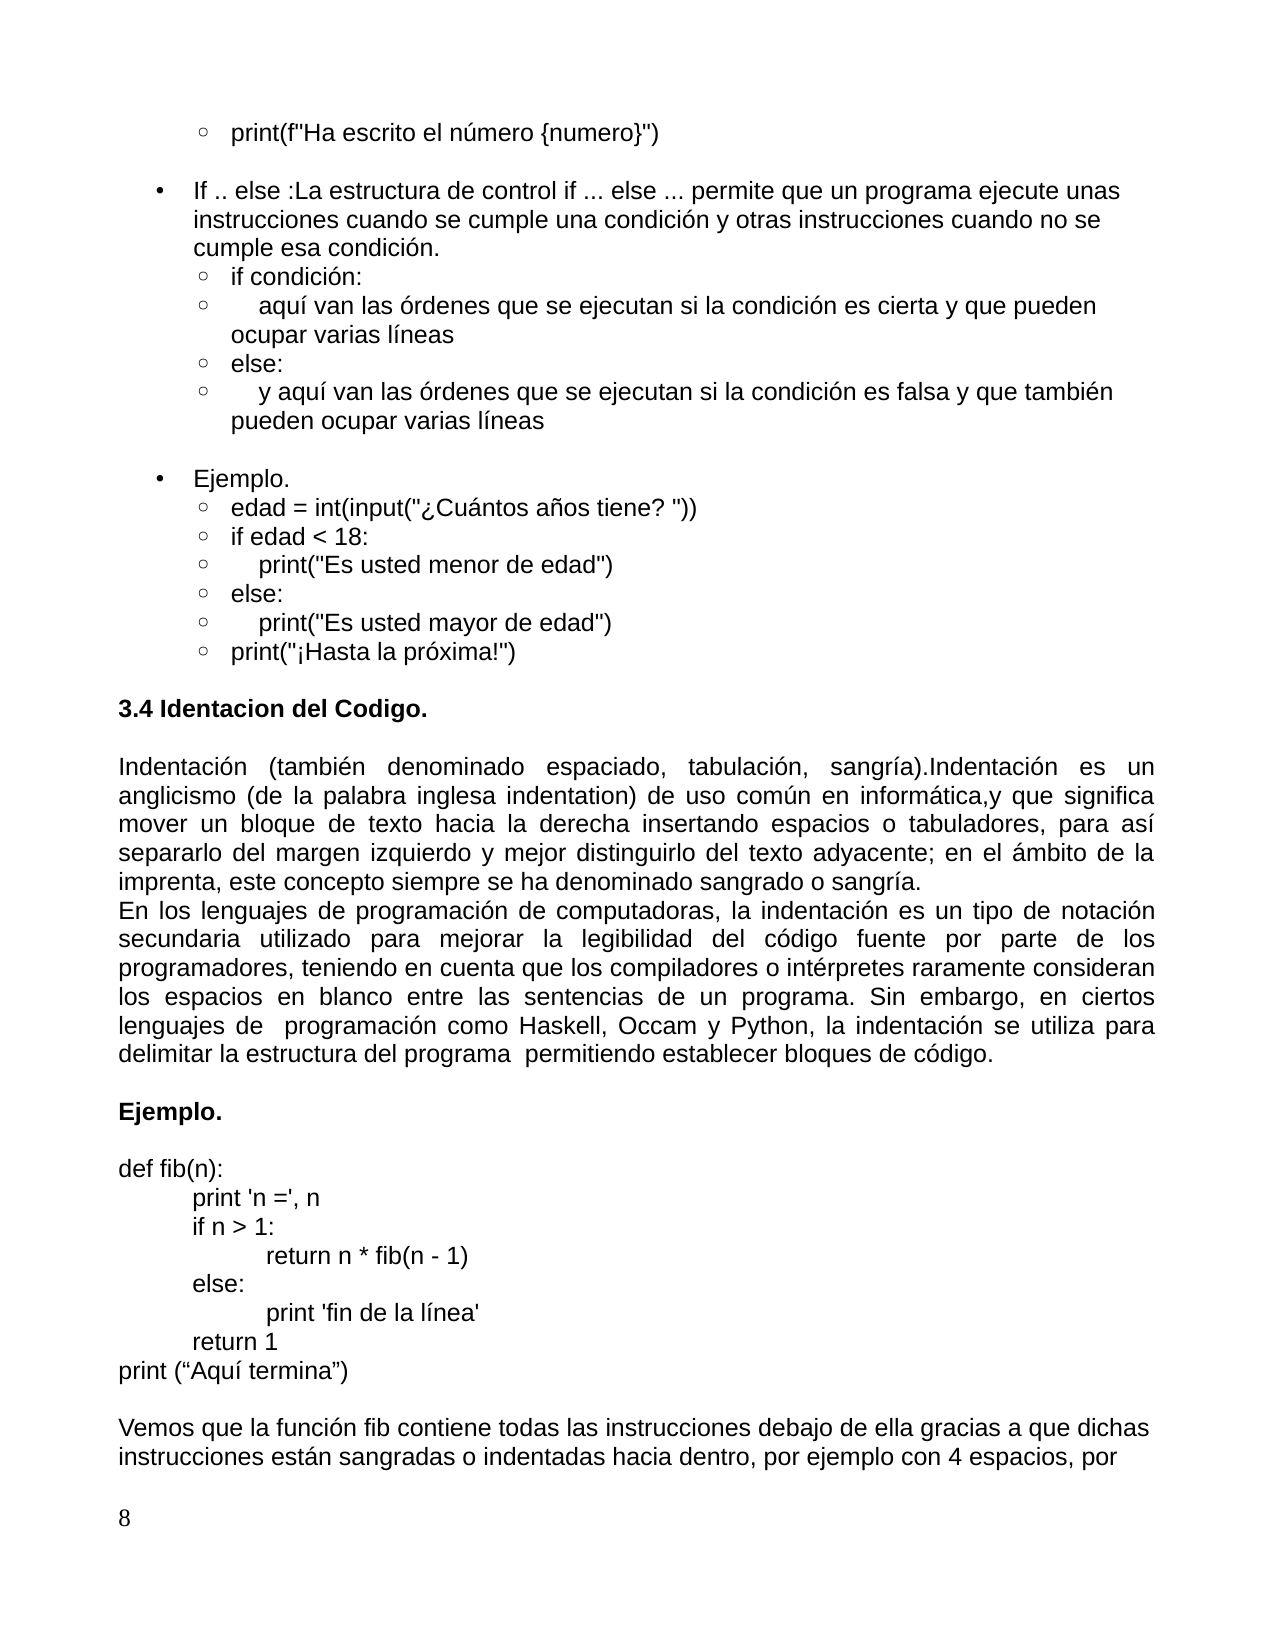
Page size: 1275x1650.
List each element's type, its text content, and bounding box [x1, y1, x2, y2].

list aquí van las órdenes que se ejecutan si la condición es cierta y que pueden ocupar varias líneas [193, 291, 1157, 348]
list y aquí van las órdenes que se ejecutan si la condición es falsa y que también pueden ocupar varias líneas [193, 377, 1157, 435]
list Ejemplo. [156, 464, 1157, 493]
list if condición: [193, 262, 1157, 291]
list print("Es usted mayor de edad") [193, 608, 1157, 637]
text Indentación (también denominado espaciado, tabulación, sangría).Indentación es un anglicismo (de la palabra inglesa indentation) de uso común en informática,y que significa mover un bloque de texto hacia la derecha insertando espacios o tabuladores, para así separarlo del margen izquierdo y mejor distinguirlo del texto adyacente; en el ámbito de la imprenta, este concepto siempre se ha denominado sangrado o sangría. [118, 752, 1157, 896]
text print (“Aquí termina”) [118, 1356, 1157, 1384]
text En los lenguajes de programación de computadoras, la indentación es un tipo de notación secundaria utilizado para mejorar la legibilidad del código fuente por parte de los programadores, teniendo en cuenta que los compiladores o intérpretes raramente consideran los espacios en blanco entre las sentencias de un programa. Sin embargo, en ciertos lenguajes de programación como Haskell, Occam y Python, la indentación se utiliza para delimitar la estructura del programa permitiendo establecer bloques de código. [118, 896, 1157, 1068]
text Vemos que la función fib contiene todas las instrucciones debajo de ella gracias a que dichas instrucciones están sangradas o indentadas hacia dentro, por ejemplo con 4 espacios, por [118, 1413, 1157, 1471]
text return 1 [118, 1327, 1157, 1356]
text print 'fin de la línea' [118, 1298, 1157, 1327]
list print(f"Ha escrito el número {numero}") [193, 118, 1157, 147]
text return n * fib(n - 1) [118, 1241, 1157, 1269]
list print("¡Hasta la próxima!") [193, 637, 1157, 666]
list if edad < 18: [193, 521, 1157, 550]
text Ejemplo. [118, 1097, 1157, 1126]
list else: [193, 348, 1157, 377]
list If .. else :La estructura de control if ... else ... permite que un programa ejecute unas instrucciones cuando se cumple una condición y otras instrucciones cuando no se cumple esa condición. [156, 176, 1157, 262]
text def fib(n): [118, 1154, 1157, 1183]
text print 'n =', n [118, 1183, 1157, 1212]
text if n > 1: [118, 1212, 1157, 1241]
text else: [118, 1269, 1157, 1298]
list print("Es usted menor de edad") [193, 550, 1157, 579]
text 3.4 Identacion del Codigo. [118, 694, 1157, 723]
list else: [193, 579, 1157, 608]
list edad = int(input("¿Cuántos años tiene? ")) [193, 493, 1157, 521]
